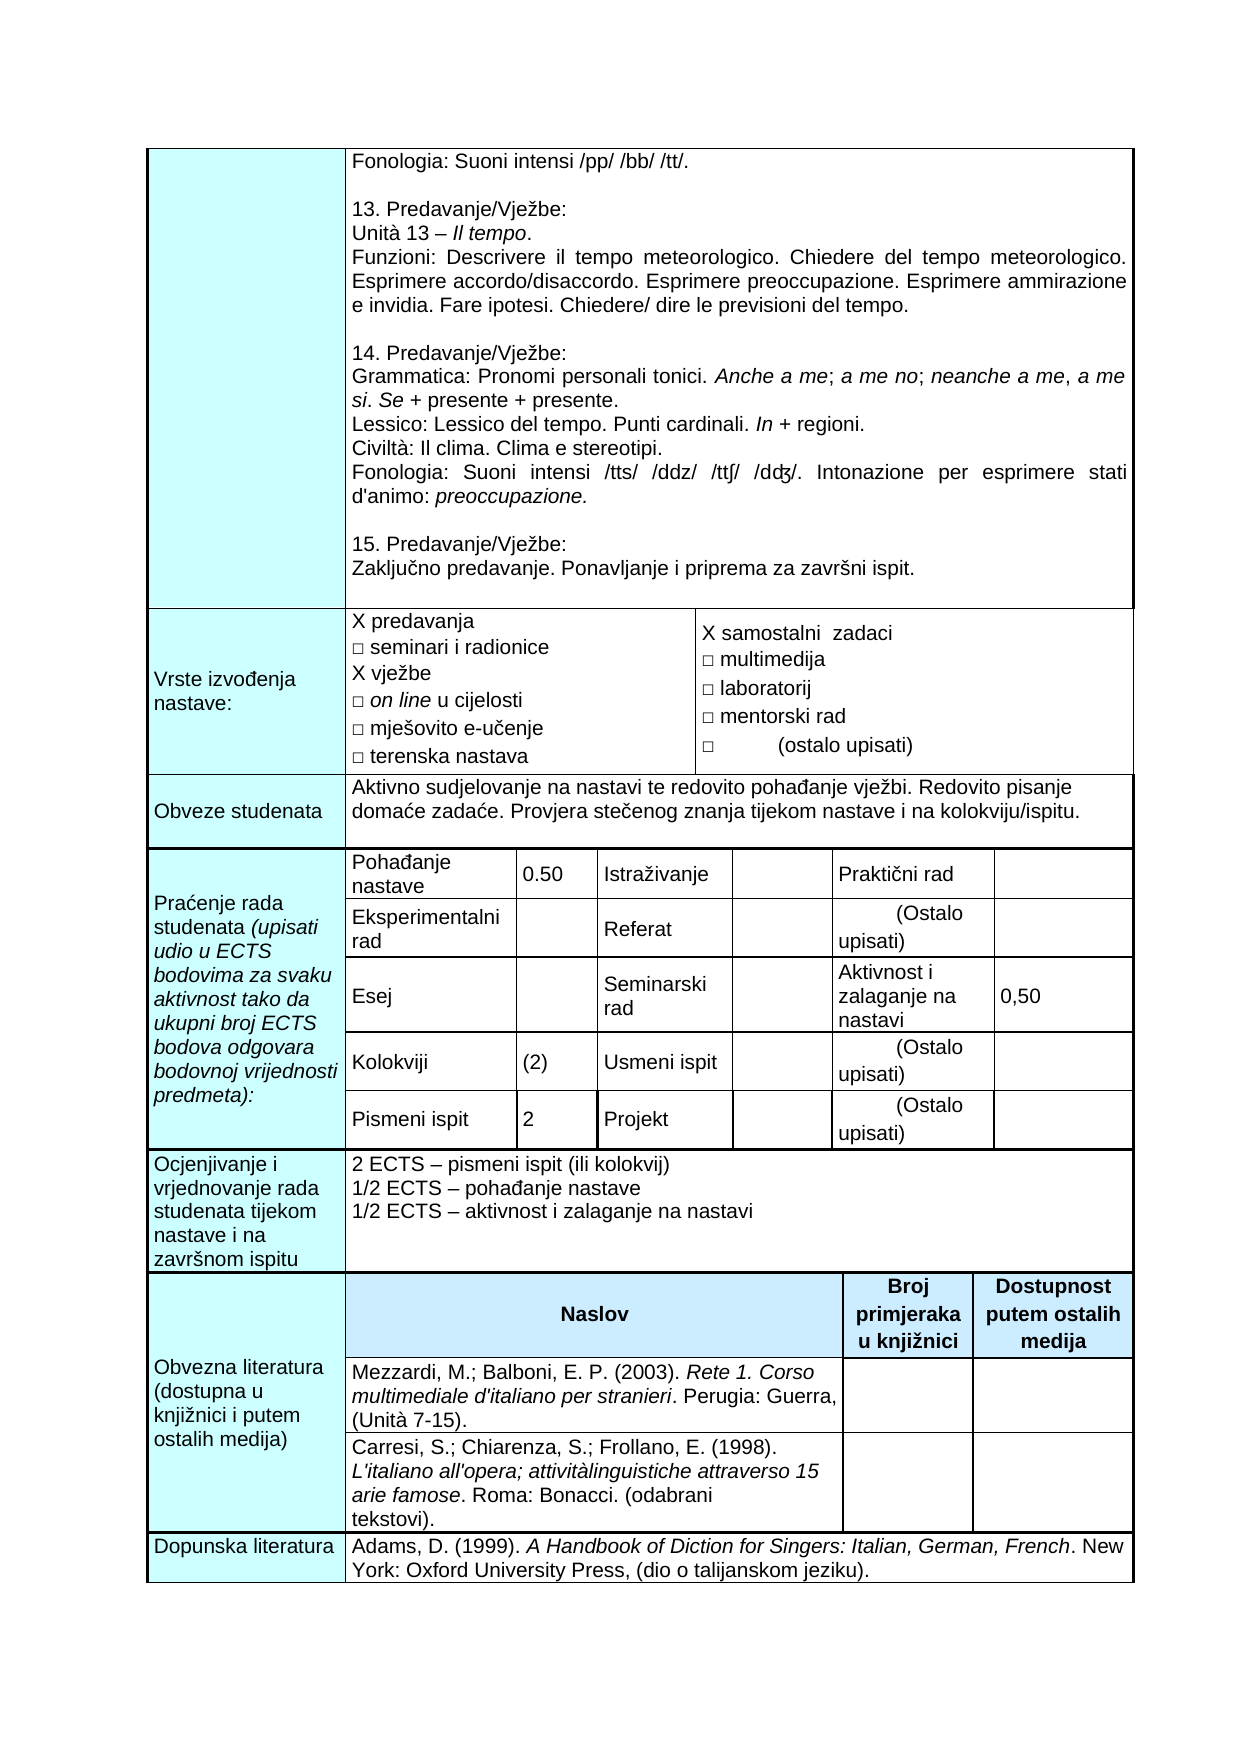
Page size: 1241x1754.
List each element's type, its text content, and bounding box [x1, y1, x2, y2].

table_cell Mezzardi, M.; Balboni, E. P. (2003). Rete 1. Corso multimediale d'italiano per stranieri. Perugia: Guerra, (Unità 7-15). [346, 1358, 842, 1432]
table_cell [733, 850, 832, 898]
table_cell [995, 1033, 1132, 1090]
table_cell 2 [518, 1091, 596, 1148]
table_cell [995, 899, 1132, 956]
table_cell Broj primjeraka u knjižnici [844, 1274, 972, 1357]
table_cell X samostalni zadaci ☐ multimedija ☐ laboratorij ☐ mentorski rad ☐ (ostalo upisati) [696, 609, 1133, 774]
table_cell Pohađanje nastave [346, 850, 516, 898]
table_cell [844, 1359, 972, 1432]
table_cell Dopunska literatura [149, 1534, 345, 1582]
table_cell [733, 958, 832, 1031]
table_cell Kolokviji [346, 1033, 516, 1090]
table_cell [995, 1091, 1132, 1148]
table_cell Aktivno sudjelovanje na nastavi te redovito pohađanje vježbi. Redovito pisanje domaće zadaće. Provjera stečenog znanja tijekom nastave i na kolokviju/ispitu. [346, 775, 1132, 847]
table_cell Fonologia: Suoni intensi /pp/ /bb/ /tt/. 13. Predavanje/Vježbe: Unità 13 – Il tempo. Funzioni: Descrivere il tempo meteorologico. Chiedere del tempo meteorologico. Esprimere accordo/disaccordo. Esprimere preoccupazione. Esprimere ammirazione e invidia. Fare ipotesi. Chiedere/ dire le previsioni del tempo. 14. Predavanje/Vježbe: Grammatica: Pronomi personali tonici. Anche a me; a me no; neanche a me, a me si. Se + presente + presente. Lessico: Lessico del tempo. Punti cardinali. In + regioni. Civiltà: Il clima. Clima e stereotipi. Fonologia: Suoni intensi /tts/ /ddz/ /tt∫/ /dʤ/. Intonazione per esprimere stati d'animo: preoccupazione. 15. Predavanje/Vježbe: Zaključno predavanje. Ponavljanje i priprema za završni ispit. [346, 149, 1132, 607]
table_cell [734, 1091, 831, 1148]
table_cell Eksperimentalni rad [346, 899, 516, 956]
table_cell Obvezna literatura (dostupna u knjižnici i putem ostalih medija) [149, 1274, 345, 1531]
table_cell Praktični rad [833, 850, 994, 898]
table_cell (2) [517, 1033, 597, 1090]
table_cell Referat [598, 899, 732, 956]
table_cell Obveze studenata [149, 775, 345, 847]
table_cell Aktivnost i zalaganje na nastavi [833, 958, 994, 1031]
table_cell [974, 1359, 1132, 1432]
table_cell Seminarski rad [598, 958, 732, 1031]
table_cell Naslov [346, 1274, 842, 1357]
table_cell Pismeni ispit [346, 1091, 516, 1148]
table_cell Usmeni ispit [598, 1033, 732, 1090]
table_cell (Ostalo upisati) [833, 1091, 993, 1148]
table_cell Istraživanje [598, 850, 732, 898]
table_cell [517, 899, 597, 956]
table_cell [995, 850, 1132, 898]
table_cell (Ostalo upisati) [833, 899, 994, 956]
table_cell (Ostalo upisati) [833, 1033, 994, 1090]
table_cell Dostupnost putem ostalih medija [974, 1274, 1132, 1357]
table_cell [149, 149, 345, 607]
table_cell 2 ECTS – pismeni ispit (ili kolokvij) 1/2 ECTS – pohađanje nastave 1/2 ECTS – aktivnost i zalaganje na nastavi [346, 1151, 1132, 1271]
table_cell X predavanja ☐ seminari i radionice X vježbe ☐ on line u cijelosti ☐ mješovito e-učenje ☐ terenska nastava [346, 609, 695, 774]
table_cell Ocjenjivanje i vrjednovanje rada studenata tijekom nastave i na završnom ispitu [149, 1151, 345, 1271]
table_cell 0,50 [995, 958, 1132, 1031]
table_cell [974, 1433, 1132, 1531]
table_cell Projekt [599, 1091, 732, 1148]
table_cell [733, 899, 832, 956]
table_cell [844, 1433, 972, 1531]
table_cell [517, 958, 597, 1031]
table_cell [733, 1033, 832, 1090]
table_cell Vrste izvođenja nastave: [149, 609, 345, 774]
table_cell Adams, D. (1999). A Handbook of Diction for Singers: Italian, German, French. New York: Oxford University Press, (dio o talijanskom jeziku). [346, 1534, 1132, 1582]
table_cell 0.50 [517, 850, 597, 898]
table_cell Esej [346, 958, 516, 1031]
table_cell Praćenje rada studenata (upisati udio u ECTS bodovima za svaku aktivnost tako da ukupni broj ECTS bodova odgovara bodovnoj vrijednosti predmeta): [149, 850, 345, 1148]
table_cell Carresi, S.; Chiarenza, S.; Frollano, E. (1998). L'italiano all'opera; attivitàlinguistiche attraverso 15 arie famose. Roma: Bonacci. (odabrani tekstovi). [346, 1433, 842, 1531]
